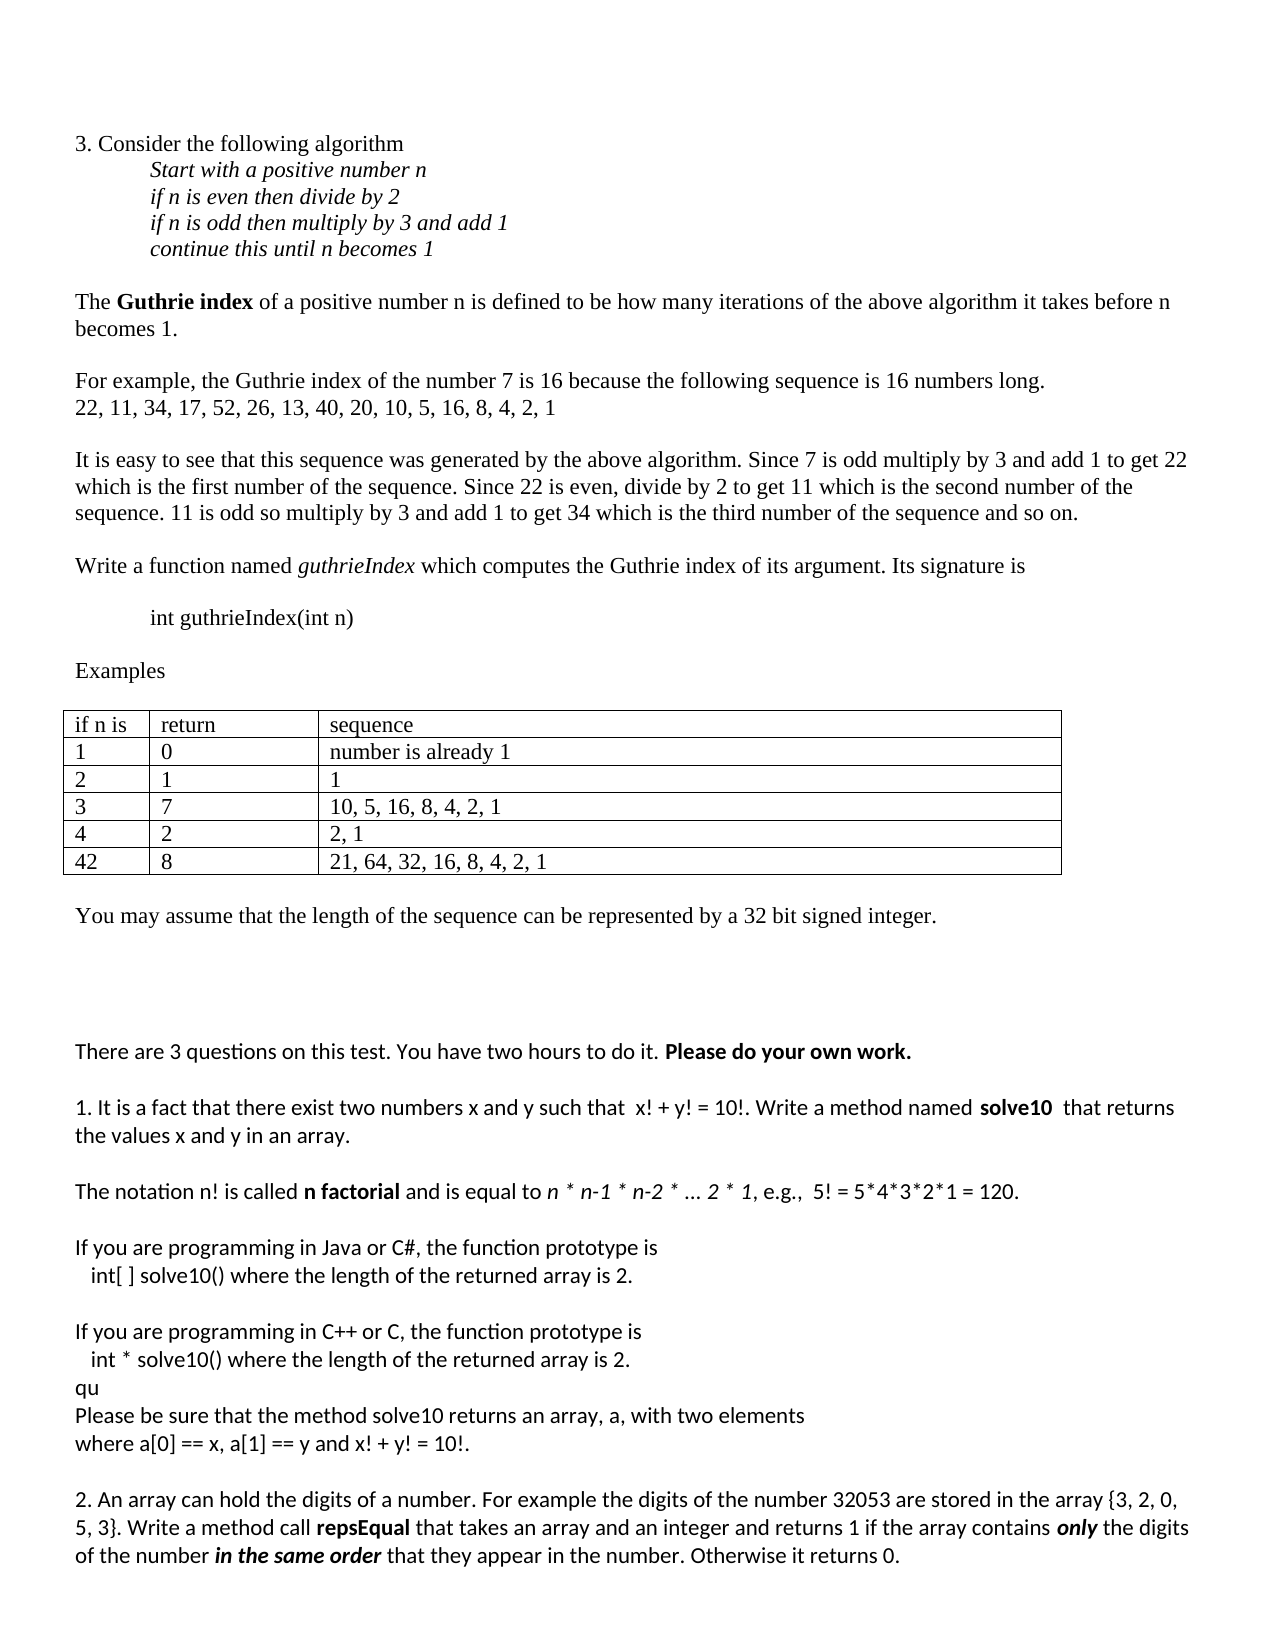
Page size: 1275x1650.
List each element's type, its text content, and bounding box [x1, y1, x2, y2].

text where a[0] == x, a[1] == y and x! + y! = 10!. [75, 1429, 1200, 1457]
text Write a function named guthrieIndex which computes the Guthrie index of its argument. Its signature is [75, 552, 1200, 578]
table_cell 1 [319, 766, 1061, 792]
text 3. Consider the following algorithm [75, 130, 1200, 156]
table_cell 42 [64, 848, 149, 874]
table_cell 2, 1 [319, 821, 1061, 847]
table_cell 7 [150, 793, 318, 819]
text int[ ] solve10() where the length of the returned array is 2. [75, 1261, 1200, 1289]
table_cell 2 [150, 821, 318, 847]
table_cell 3 [64, 793, 149, 819]
text int guthrieIndex(int n) [75, 604, 1200, 631]
text if n is even then divide by 2 [75, 183, 1200, 209]
text The Guthrie index of a positive number n is defined to be how many iterations of the above algorithm it takes before n becomes 1. [75, 288, 1200, 341]
table_cell 21, 64, 32, 16, 8, 4, 2, 1 [319, 848, 1061, 874]
text If you are programming in Java or C#, the function prototype is [75, 1233, 1200, 1261]
table_cell 4 [64, 821, 149, 847]
text qu [75, 1373, 1200, 1401]
table_cell 10, 5, 16, 8, 4, 2, 1 [319, 793, 1061, 819]
text You may assume that the length of the sequence can be represented by a 32 bit signed integer. [75, 902, 1200, 928]
table_cell 0 [150, 738, 318, 765]
table_header if n is [64, 711, 149, 737]
table_cell 2 [64, 766, 149, 792]
text 1. It is a fact that there exist two numbers x and y such that x! + y! = 10!. Write a method named solve10 that returns the values x and y in an array. [75, 1093, 1200, 1149]
text Examples [75, 657, 1200, 683]
table_cell number is already 1 [319, 738, 1061, 765]
text The notation n! is called n factorial and is equal to n * n-1 * n-2 * ... 2 * 1, e.g., 5! = 5*4*3*2*1 = 120. [75, 1177, 1200, 1205]
text Start with a positive number n [75, 156, 1200, 183]
text 22, 11, 34, 17, 52, 26, 13, 40, 20, 10, 5, 16, 8, 4, 2, 1 [75, 394, 1200, 420]
table_cell 8 [150, 848, 318, 874]
table_cell 1 [150, 766, 318, 792]
table_header return [150, 711, 318, 737]
text if n is odd then multiply by 3 and add 1 [75, 209, 1200, 236]
table_header sequence [319, 711, 1061, 737]
text For example, the Guthrie index of the number 7 is 16 because the following sequence is 16 numbers long. [75, 367, 1200, 394]
table_cell 1 [64, 738, 149, 765]
text int * solve10() where the length of the returned array is 2. [75, 1345, 1200, 1373]
text 2. An array can hold the digits of a number. For example the digits of the number 32053 are stored in the array {3, 2, 0, 5, 3}. Write a method call repsEqual that takes an array and an integer and returns 1 if the array contains only the digits of the number in the same order that they appear in the number. Otherwise it returns 0. [75, 1485, 1200, 1569]
text If you are programming in C++ or C, the function prototype is [75, 1317, 1200, 1345]
text Please be sure that the method solve10 returns an array, a, with two elements [75, 1401, 1200, 1429]
text continue this until n becomes 1 [75, 236, 1200, 262]
text It is easy to see that this sequence was generated by the above algorithm. Since 7 is odd multiply by 3 and add 1 to get 22 which is the first number of the sequence. Since 22 is even, divide by 2 to get 11 which is the second number of the sequence. 11 is odd so multiply by 3 and add 1 to get 34 which is the third number of the sequence and so on. [75, 446, 1200, 525]
text There are 3 questions on this test. You have two hours to do it. Please do your own work. [75, 1037, 1200, 1065]
